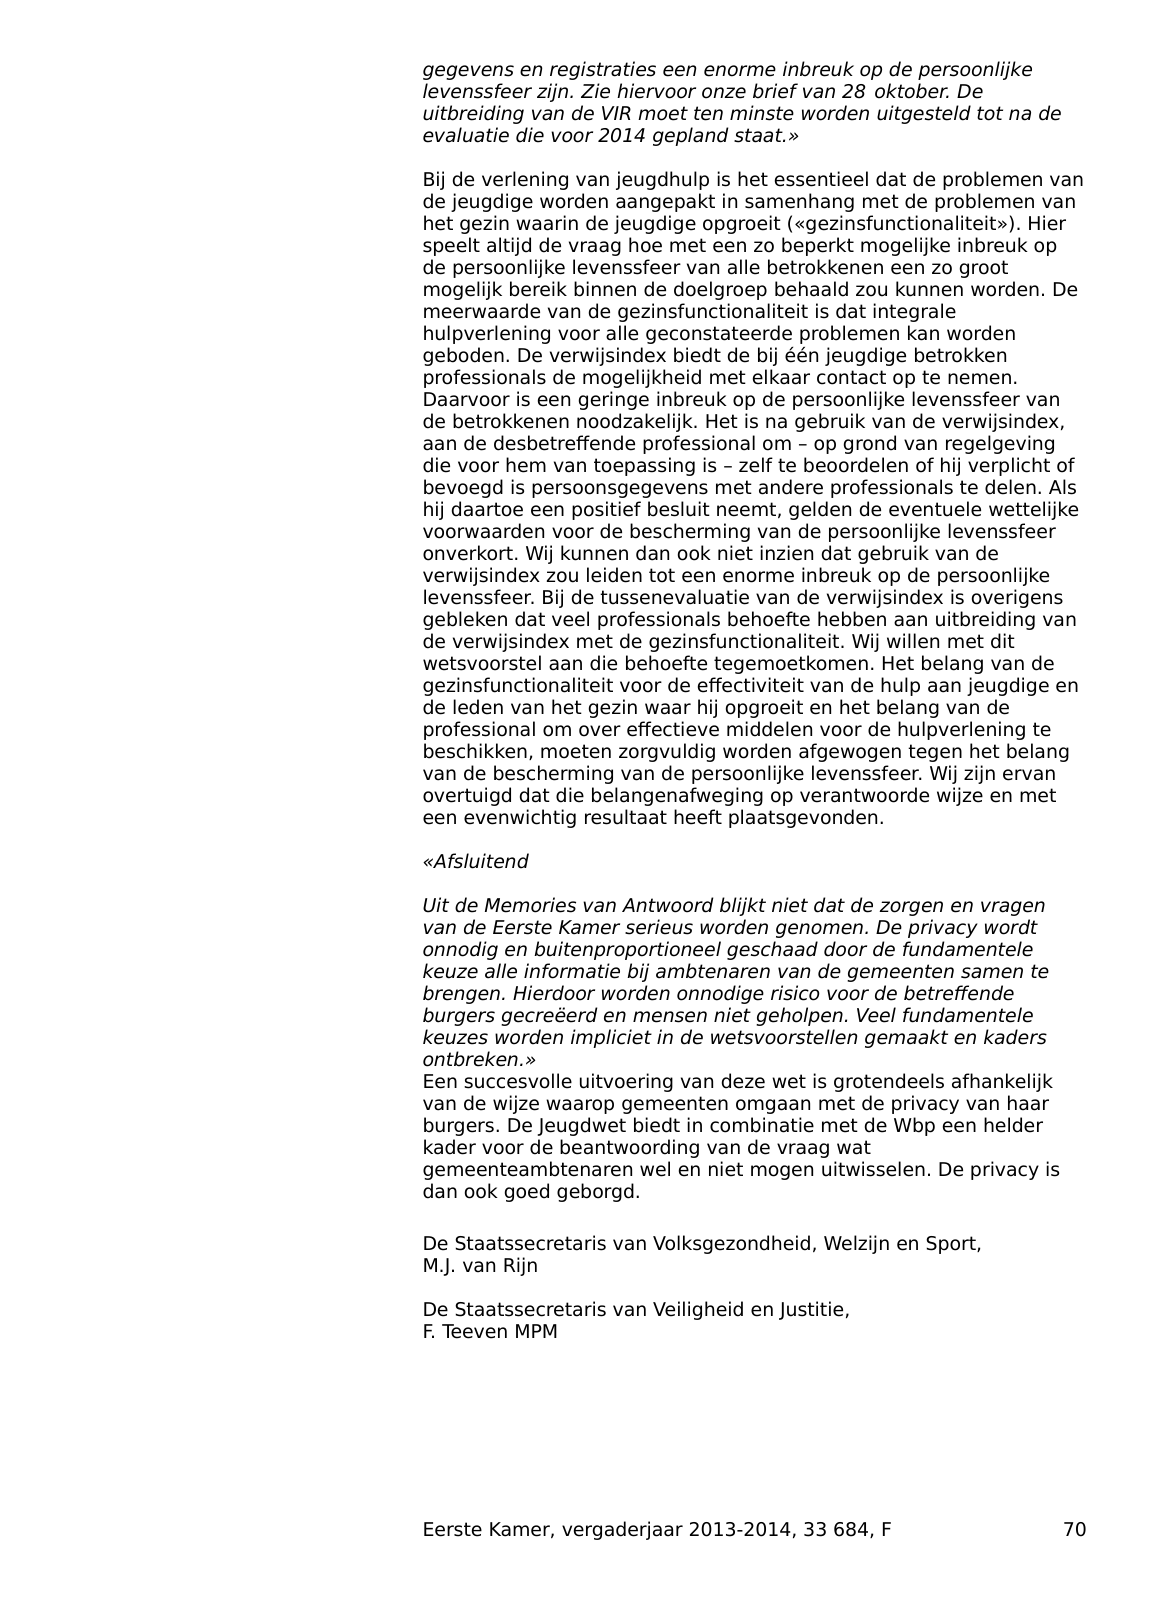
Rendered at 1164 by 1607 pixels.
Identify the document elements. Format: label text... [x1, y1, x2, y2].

text De Staatssecretaris van Volksgezondheid, Welzijn en Sport, M.J. van Rijn [422, 1233, 1087, 1277]
subtitle «Afsluitend [422, 851, 1087, 873]
text Een succesvolle uitvoering van deze wet is grotendeels afhankelijk van de wijze waarop gemeenten omgaan met de privacy van haar burgers. De Jeugdwet biedt in combinatie met de Wbp een helder kader voor de beantwoording van de vraag wat gemeenteambtenaren wel en niet mogen uitwisselen. De privacy is dan ook goed geborgd. [422, 1071, 1087, 1203]
text Uit de Memories van Antwoord blijkt niet dat de zorgen en vragen van de Eerste Kamer serieus worden genomen. De privacy wordt onnodig en buitenproportioneel geschaad door de fundamentele keuze alle informatie bij ambtenaren van de gemeenten samen te brengen. Hierdoor worden onnodige risico voor de betreffende burgers gecreëerd en mensen niet geholpen. Veel fundamentele keuzes worden impliciet in de wetsvoorstellen gemaakt en kaders ontbreken.» [422, 895, 1087, 1071]
text gegevens en registraties een enorme inbreuk op de persoonlijke levenssfeer zijn. Zie hiervoor onze brief van 28 oktober. De uitbreiding van de VIR moet ten minste worden uitgesteld tot na de evaluatie die voor 2014 gepland staat.» [422, 59, 1087, 147]
text Bij de verlening van jeugdhulp is het essentieel dat de problemen van de jeugdige worden aangepakt in samenhang met de problemen van het gezin waarin de jeugdige opgroeit («gezinsfunctionaliteit»). Hier speelt altijd de vraag hoe met een zo beperkt mogelijke inbreuk op de persoonlijke levenssfeer van alle betrokkenen een zo groot mogelijk bereik binnen de doelgroep behaald zou kunnen worden. De meerwaarde van de gezinsfunctionaliteit is dat integrale hulpverlening voor alle geconstateerde problemen kan worden geboden. De verwijsindex biedt de bij één jeugdige betrokken professionals de mogelijkheid met elkaar contact op te nemen. Daarvoor is een geringe inbreuk op de persoonlijke levenssfeer van de betrokkenen noodzakelijk. Het is na gebruik van de verwijsindex, aan de desbetreffende professional om – op grond van regelgeving die voor hem van toepassing is – zelf te beoordelen of hij verplicht of bevoegd is persoonsgegevens met andere professionals te delen. Als hij daartoe een positief besluit neemt, gelden de eventuele wettelijke voorwaarden voor de bescherming van de persoonlijke levenssfeer onverkort. Wij kunnen dan ook niet inzien dat gebruik van de verwijsindex zou leiden tot een enorme inbreuk op de persoonlijke levenssfeer. Bij de tussenevaluatie van de verwijsindex is overigens gebleken dat veel professionals behoefte hebben aan uitbreiding van de verwijsindex met de gezinsfunctionaliteit. Wij willen met dit wetsvoorstel aan die behoefte tegemoetkomen. Het belang van de gezinsfunctionaliteit voor de effectiviteit van de hulp aan jeugdige en de leden van het gezin waar hij opgroeit en het belang van de professional om over effectieve middelen voor de hulpverlening te beschikken, moeten zorgvuldig worden afgewogen tegen het belang van de bescherming van de persoonlijke levenssfeer. Wij zijn ervan overtuigd dat die belangenafweging op verantwoorde wijze en met een evenwichtig resultaat heeft plaatsgevonden. [422, 169, 1087, 828]
text De Staatssecretaris van Veiligheid en Justitie, F. Teeven MPM [422, 1299, 1087, 1343]
